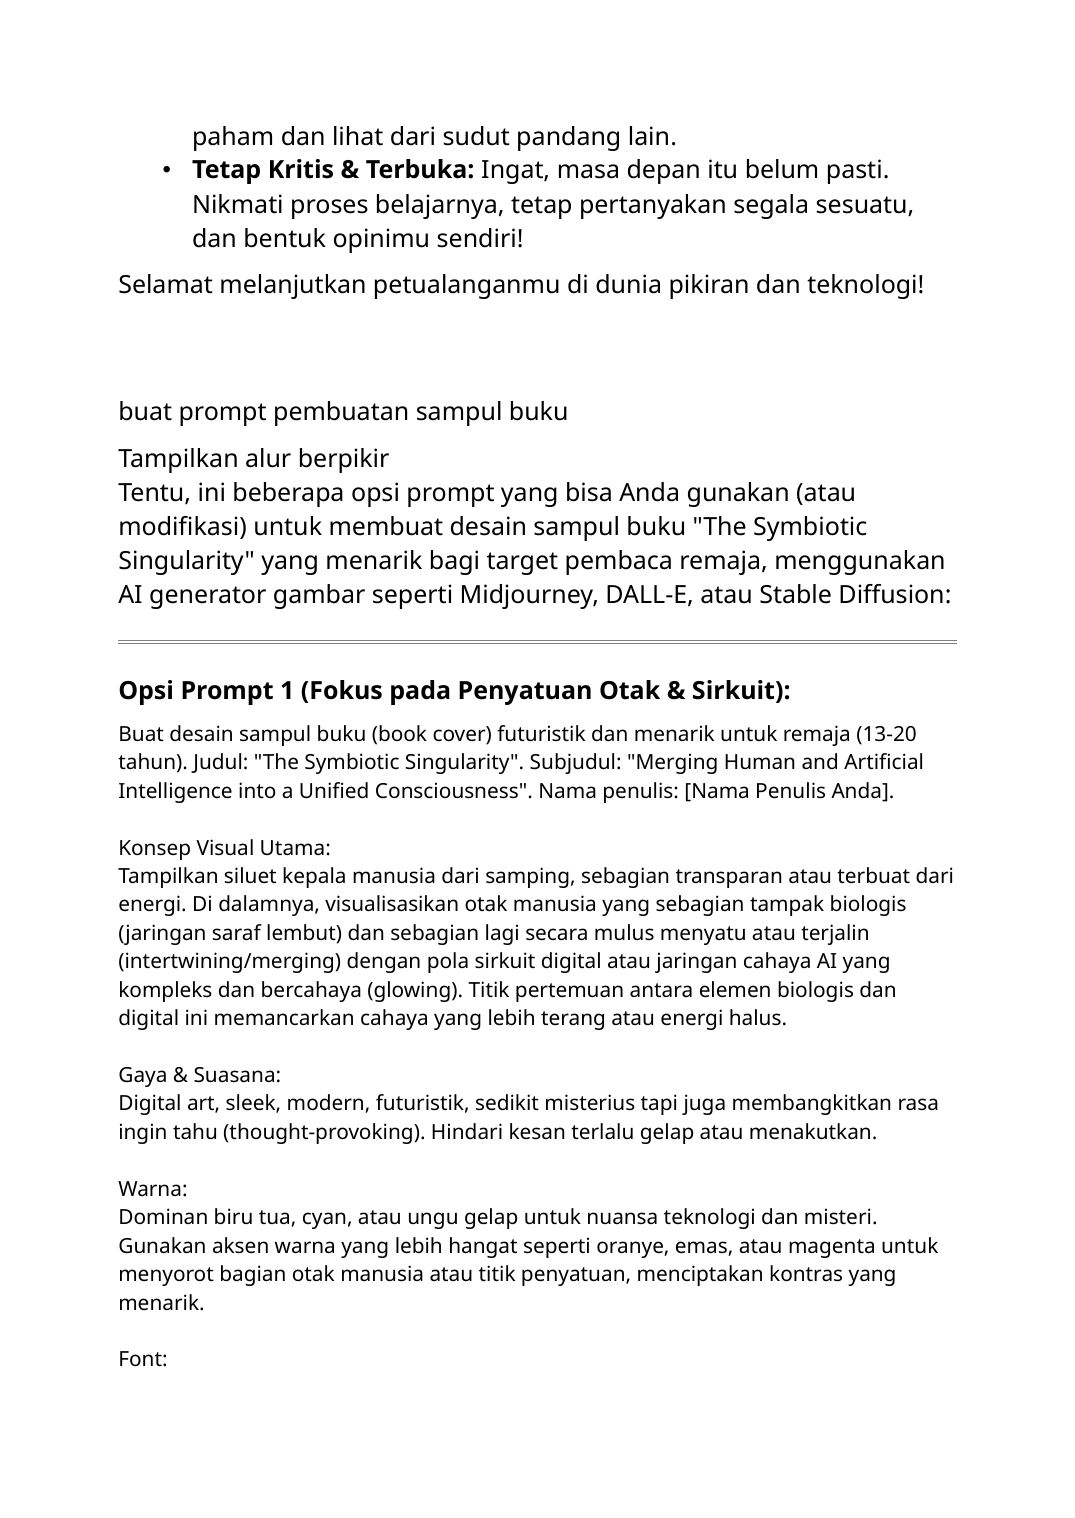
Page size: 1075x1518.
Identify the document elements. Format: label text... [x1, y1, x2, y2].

text Digital art, sleek, modern, futuristik, sedikit misterius tapi juga membangkitkan rasa ingin tahu (thought-provoking). Hindari kesan terlalu gelap atau menakutkan. [118, 1088, 957, 1145]
text Warna: [118, 1174, 957, 1202]
text Buat desain sampul buku (book cover) futuristik dan menarik untuk remaja (13-20 tahun). Judul: "The Symbiotic Singularity". Subjudul: "Merging Human and Artificial Intelligence into a Unified Consciousness". Nama penulis: [Nama Penulis Anda]. [118, 719, 957, 804]
text Selamat melanjutkan petualanganmu di dunia pikiran dan teknologi! [118, 267, 957, 301]
text buat prompt pembuatan sampul buku [118, 394, 957, 428]
text Opsi Prompt 1 (Fokus pada Penyatuan Otak & Sirkuit): [118, 672, 957, 706]
text Konsep Visual Utama: [118, 833, 957, 861]
text Font: [118, 1344, 957, 1373]
list paham dan lihat dari sudut pandang lain. [162, 118, 957, 152]
text Dominan biru tua, cyan, atau ungu gelap untuk nuansa teknologi dan misteri. Gunakan aksen warna yang lebih hangat seperti oranye, emas, atau magenta untuk menyorot bagian otak manusia atau titik penyatuan, menciptakan kontras yang menarik. [118, 1202, 957, 1316]
list Tetap Kritis & Terbuka: Ingat, masa depan itu belum pasti. Nikmati proses belajarnya, tetap pertanyakan segala sesuatu, dan bentuk opinimu sendiri! [162, 152, 957, 254]
text Gaya & Suasana: [118, 1060, 957, 1088]
text Tampilkan siluet kepala manusia dari samping, sebagian transparan atau terbuat dari energi. Di dalamnya, visualisasikan otak manusia yang sebagian tampak biologis (jaringan saraf lembut) dan sebagian lagi secara mulus menyatu atau terjalin (intertwining/merging) dengan pola sirkuit digital atau jaringan cahaya AI yang kompleks dan bercahaya (glowing). Titik pertemuan antara elemen biologis dan digital ini memancarkan cahaya yang lebih terang atau energi halus. [118, 861, 957, 1032]
text Tampilkan alur berpikir [118, 441, 957, 475]
text Tentu, ini beberapa opsi prompt yang bisa Anda gunakan (atau modifikasi) untuk membuat desain sampul buku "The Symbiotic Singularity" yang menarik bagi target pembaca remaja, menggunakan AI generator gambar seperti Midjourney, DALL-E, atau Stable Diffusion: [118, 475, 957, 611]
